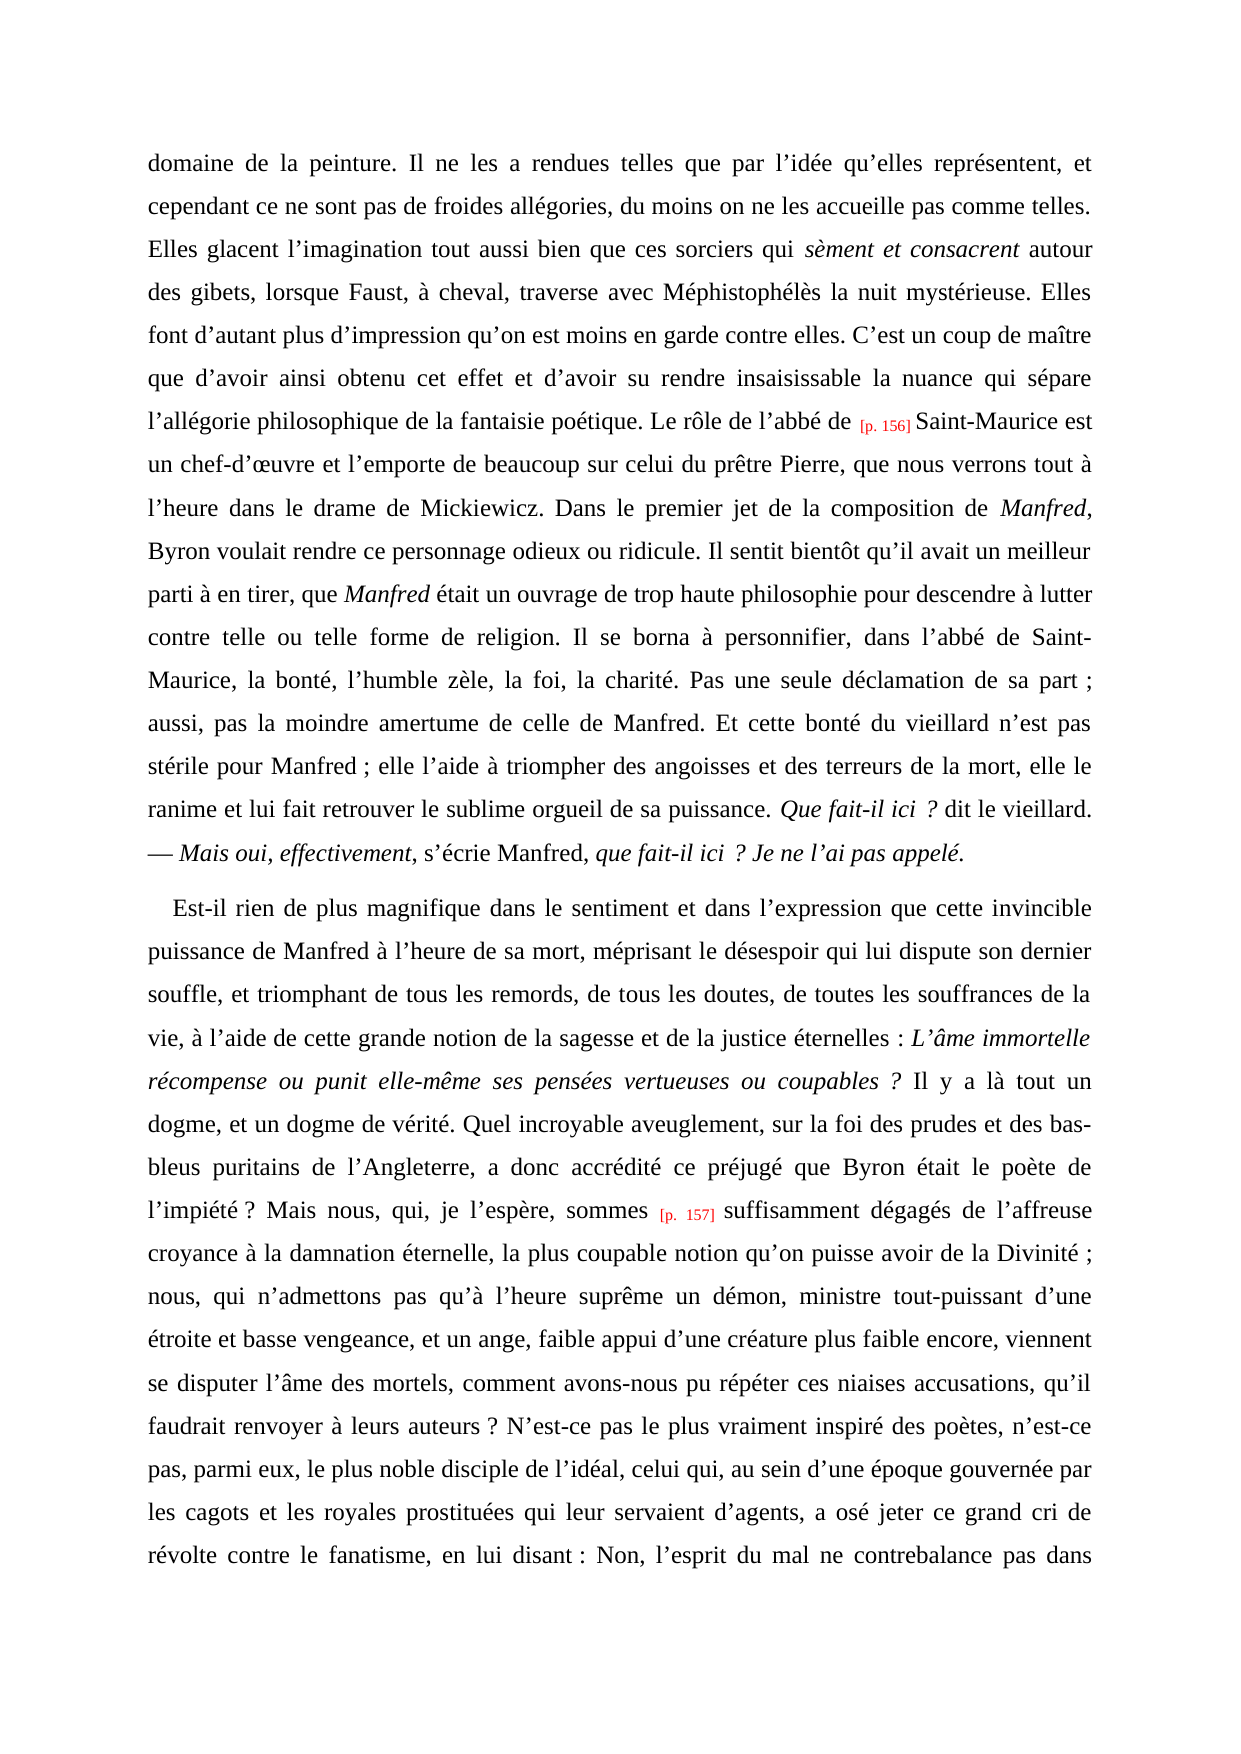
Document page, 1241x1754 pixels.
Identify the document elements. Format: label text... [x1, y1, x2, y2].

text Est-il rien de plus magnifique dans le sentiment et dans l’expression que cette invincible puissance de Manfred à l’heure de sa mort, méprisant le désespoir qui lui dispute son dernier souffle, et triomphant de tous les remords, de tous les doutes, de toutes les souffrances de la vie, à l’aide de cette grande notion de la sagesse et de la justice éternelles : L’âme immortelle récompense ou punit elle-même ses pensées vertueuses ou coupables ? Il y a là tout un dogme, et un dogme de vérité. Quel incroyable aveuglement, sur la foi des prudes et des bas-bleus puritains de l’Angleterre, a donc accrédité ce préjugé que Byron était le poète de l’impiété ? Mais nous, qui, je l’espère, sommes [p. 157] suffisamment dégagés de l’affreuse croyance à la damnation éternelle, la plus coupable notion qu’on puisse avoir de la Divinité ; nous, qui n’admettons pas qu’à l’heure suprême un démon, ministre tout-puissant d’une étroite et basse vengeance, et un ange, faible appui d’une créature plus faible encore, viennent se disputer l’âme des mortels, comment avons-nous pu répéter ces niaises accusations, qu’il faudrait renvoyer à leurs auteurs ? N’est-ce pas le plus vraiment inspiré des poètes, n’est-ce pas, parmi eux, le plus noble disciple de l’idéal, celui qui, au sein d’une époque gouvernée par les cagots et les royales prostituées qui leur servaient d’agents, a osé jeter ce grand cri de révolte contre le fanatisme, en lui disant : Non, l’esprit du mal ne contrebalance pas dans [148, 893, 1093, 1569]
text domaine de la peinture. Il ne les a rendues telles que par l’idée qu’elles représentent, et cependant ce ne sont pas de froides allégories, du moins on ne les accueille pas comme telles. Elles glacent l’imagination tout aussi bien que ces sorciers qui sèment et consacrent autour des gibets, lorsque Faust, à cheval, traverse avec Méphistophélès la nuit mystérieuse. Elles font d’autant plus d’impression qu’on est moins en garde contre elles. C’est un coup de maître que d’avoir ainsi obtenu cet effet et d’avoir su rendre insaisissable la nuance qui sépare l’allégorie philosophique de la fantaisie poétique. Le rôle de l’abbé de [p. 156] Saint-Maurice est un chef-d’œuvre et l’emporte de beaucoup sur celui du prêtre Pierre, que nous verrons tout à l’heure dans le drame de Mickiewicz. Dans le premier jet de la composition de Manfred, Byron voulait rendre ce personnage odieux ou ridicule. Il sentit bientôt qu’il avait un meilleur parti à en tirer, que Manfred était un ouvrage de trop haute philosophie pour descendre à lutter contre telle ou telle forme de religion. Il se borna à personnifier, dans l’abbé de Saint-Maurice, la bonté, l’humble zèle, la foi, la charité. Pas une seule déclamation de sa part ; aussi, pas la moindre amertume de celle de Manfred. Et cette bonté du vieillard n’est pas stérile pour Manfred ; elle l’aide à triompher des angoisses et des terreurs de la mort, elle le ranime et lui fait retrouver le sublime orgueil de sa puissance. Que fait-il ici ? dit le vieillard. — Mais oui, effectivement, s’écrie Manfred, que fait-il ici ? Je ne l’ai pas appelé. [148, 148, 1093, 866]
